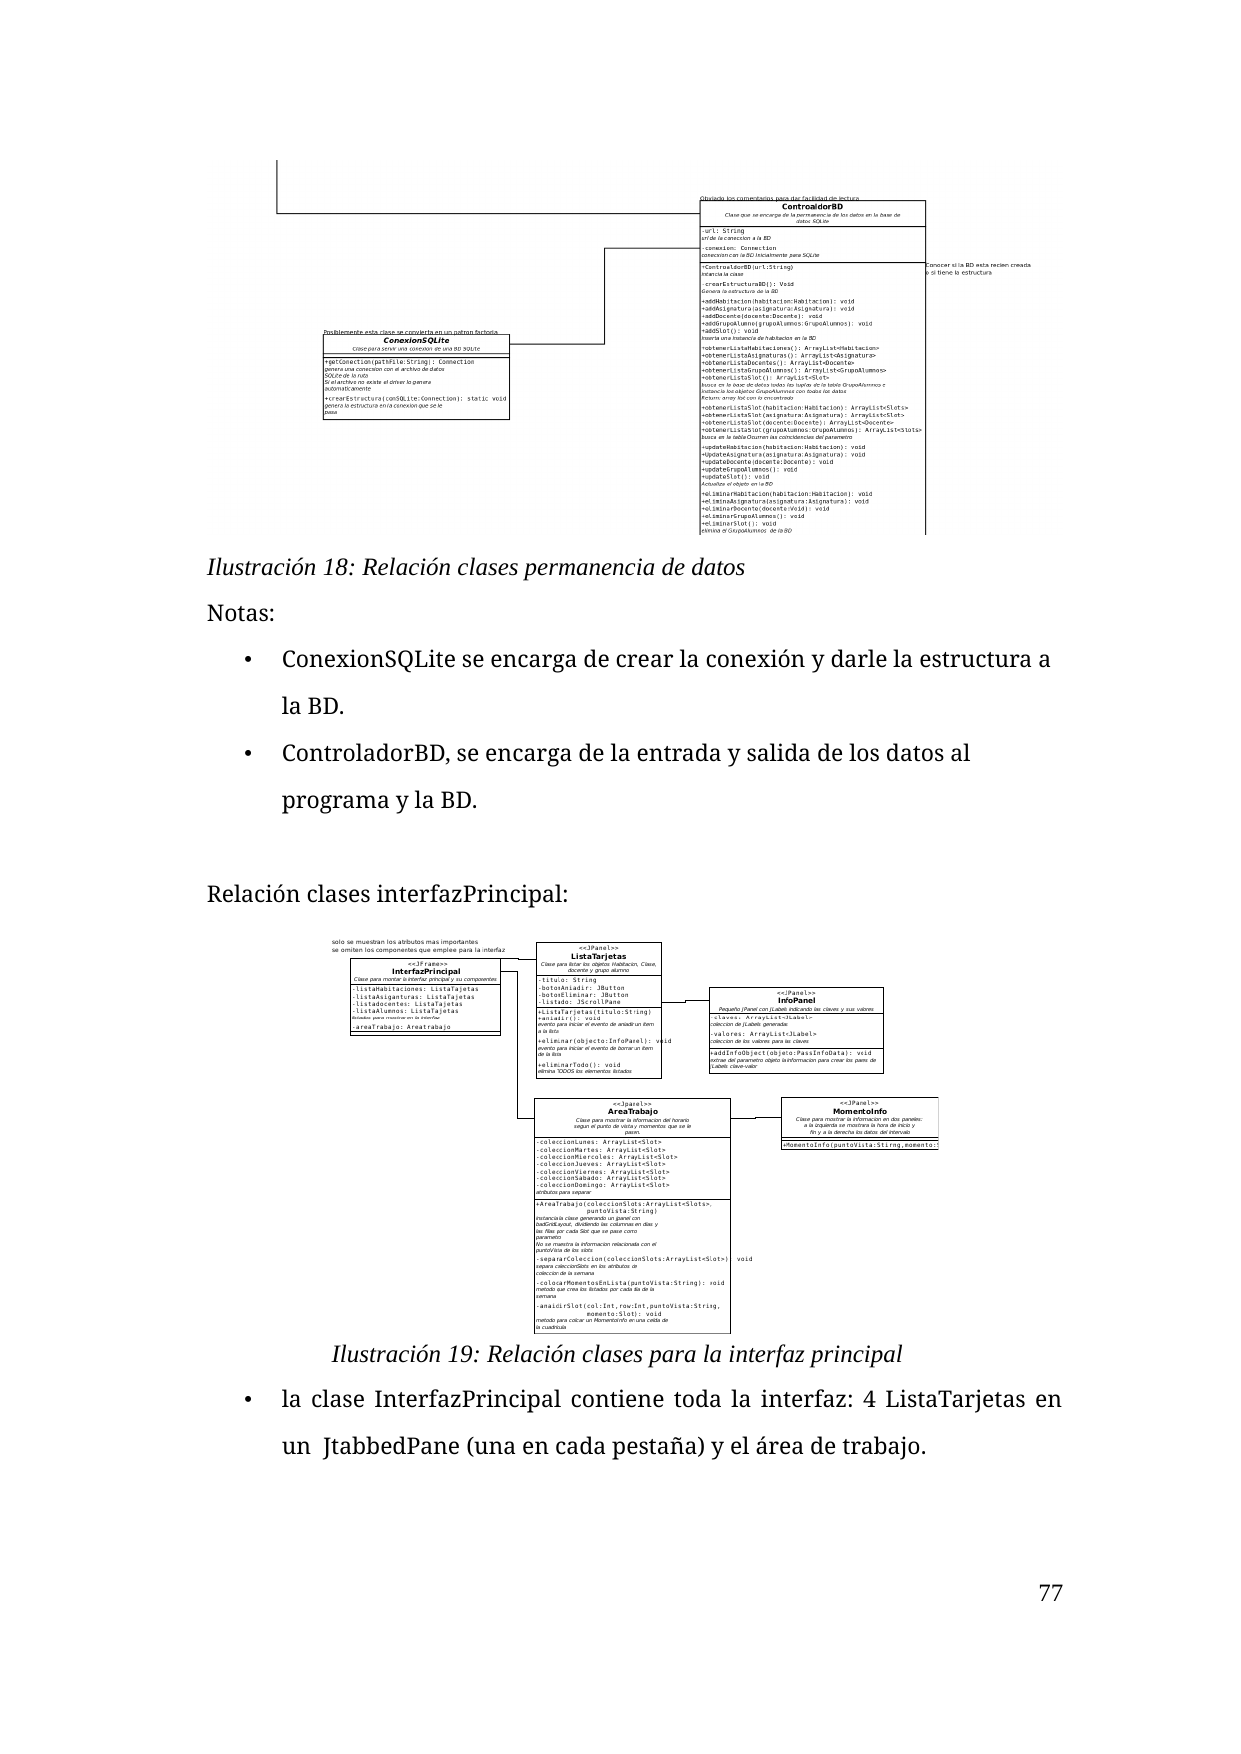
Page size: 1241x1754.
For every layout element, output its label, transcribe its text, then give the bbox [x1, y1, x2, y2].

text [207, 148, 1064, 160]
text Ilustración 18: Relación clases permanencia de datos [207, 549, 1064, 581]
text Notas: [207, 581, 1063, 628]
list la clase InterfazPrincipal contiene toda la interfaz: 4 ListaTarjetas en un JtabbedPane (una en cada pestaña) y el área de trabajo. [244, 1336, 1063, 1461]
picture [331, 938, 939, 1334]
list Ilustración 19: Relación clases para la interfaz principal [331, 1334, 938, 1368]
list ControladorBD, se encarga de la entrada y salida de los datos al programa y la BD. [244, 737, 1063, 815]
text Relación clases interfazPrincipal: [207, 878, 1063, 909]
picture [206, 160, 1063, 535]
list ConexionSQLite se encarga de crear la conexión y darle la estructura a la BD. [244, 643, 1063, 721]
